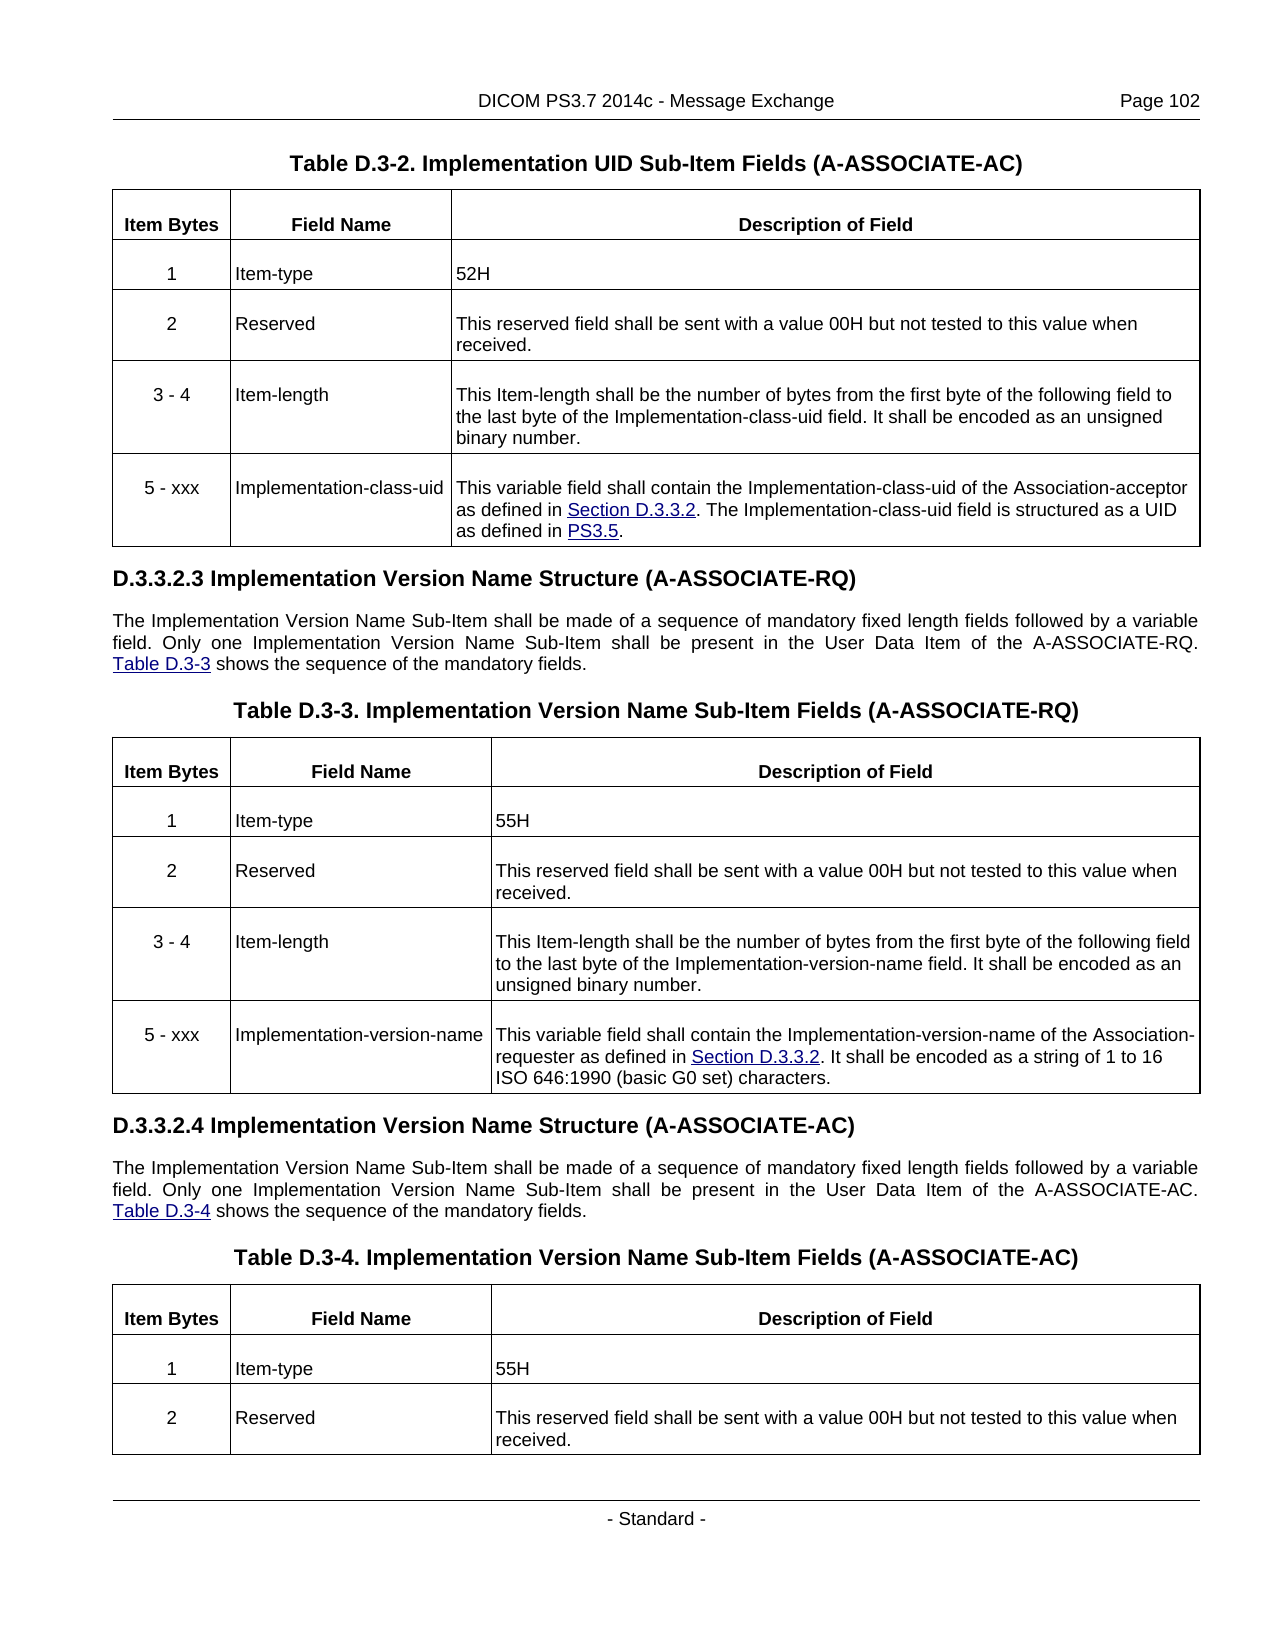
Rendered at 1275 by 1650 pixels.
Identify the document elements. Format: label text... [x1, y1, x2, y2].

table_cell Reserved [231, 1384, 491, 1454]
table_cell This reserved field shall be sent with a value 00H but not tested to this value when received. [452, 290, 1199, 360]
table_cell Item-type [231, 787, 491, 836]
table_cell 2 [113, 290, 230, 360]
table_cell Item-length [231, 361, 451, 453]
table_cell This Item-length shall be the number of bytes from the first byte of the following field to the last byte of the Implementation-version-name field. It shall be encoded as an unsigned binary number. [492, 908, 1199, 1000]
table_cell This Item-length shall be the number of bytes from the first byte of the following field to the last byte of the Implementation-class-uid field. It shall be encoded as an unsigned binary number. [452, 361, 1199, 453]
table_header Item Bytes [113, 1285, 230, 1333]
text Table D.3-3. Implementation Version Name Sub-Item Fields (A-ASSOCIATE-RQ) [112, 697, 1200, 723]
text D.3.3.2.4 Implementation Version Name Structure (A-ASSOCIATE-AC) [112, 1113, 1200, 1138]
table_header Field Name [231, 738, 491, 786]
table_cell 5 - xxx [113, 454, 230, 546]
table_header Field Name [231, 1285, 491, 1333]
table_cell This variable field shall contain the Implementation-version-name of the Association-requester as defined in Section D.3.3.2. It shall be encoded as a string of 1 to 16 ISO 646:1990 (basic G0 set) characters. [492, 1001, 1199, 1093]
table_cell 1 [113, 240, 230, 289]
table_header Field Name [231, 190, 451, 239]
table_cell Implementation-class-uid [231, 454, 451, 546]
table_header Description of Field [492, 738, 1199, 786]
table_header Item Bytes [113, 190, 230, 239]
table_cell Reserved [231, 837, 491, 907]
table_header Description of Field [492, 1285, 1199, 1333]
table_cell 52H [452, 240, 1199, 289]
table_cell 2 [113, 837, 230, 907]
text Table D.3-2. Implementation UID Sub-Item Fields (A-ASSOCIATE-AC) [112, 150, 1200, 176]
table_cell Item-type [231, 240, 451, 289]
table_cell 3 - 4 [113, 908, 230, 1000]
table_cell This variable field shall contain the Implementation-class-uid of the Association-acceptor as defined in Section D.3.3.2. The Implementation-class-uid field is structured as a UID as defined in PS3.5. [452, 454, 1199, 546]
table_header Item Bytes [113, 738, 230, 786]
table_cell Item-length [231, 908, 491, 1000]
table_cell Item-type [231, 1335, 491, 1383]
table_cell This reserved field shall be sent with a value 00H but not tested to this value when received. [492, 1384, 1199, 1454]
table_cell Implementation-version-name [231, 1001, 491, 1093]
table_cell Reserved [231, 290, 451, 360]
table_cell 5 - xxx [113, 1001, 230, 1093]
table_cell 3 - 4 [113, 361, 230, 453]
text D.3.3.2.3 Implementation Version Name Structure (A-ASSOCIATE-RQ) [112, 565, 1200, 591]
table_header Description of Field [452, 190, 1199, 239]
text The Implementation Version Name Sub-Item shall be made of a sequence of mandatory fixed length fields followed by a variable field. Only one Implementation Version Name Sub-Item shall be present in the User Data Item of the A-ASSOCIATE-AC. Table D.3-4 shows the sequence of the mandatory fields. [112, 1157, 1200, 1222]
table_cell 1 [113, 1335, 230, 1383]
table_cell 1 [113, 787, 230, 836]
table_cell 55H [492, 787, 1199, 836]
table_cell 55H [492, 1335, 1199, 1383]
text Table D.3-4. Implementation Version Name Sub-Item Fields (A-ASSOCIATE-AC) [112, 1244, 1200, 1270]
table_cell 2 [113, 1384, 230, 1454]
table_cell This reserved field shall be sent with a value 00H but not tested to this value when received. [492, 837, 1199, 907]
text The Implementation Version Name Sub-Item shall be made of a sequence of mandatory fixed length fields followed by a variable field. Only one Implementation Version Name Sub-Item shall be present in the User Data Item of the A-ASSOCIATE-RQ. Table D.3-3 shows the sequence of the mandatory fields. [112, 610, 1200, 675]
